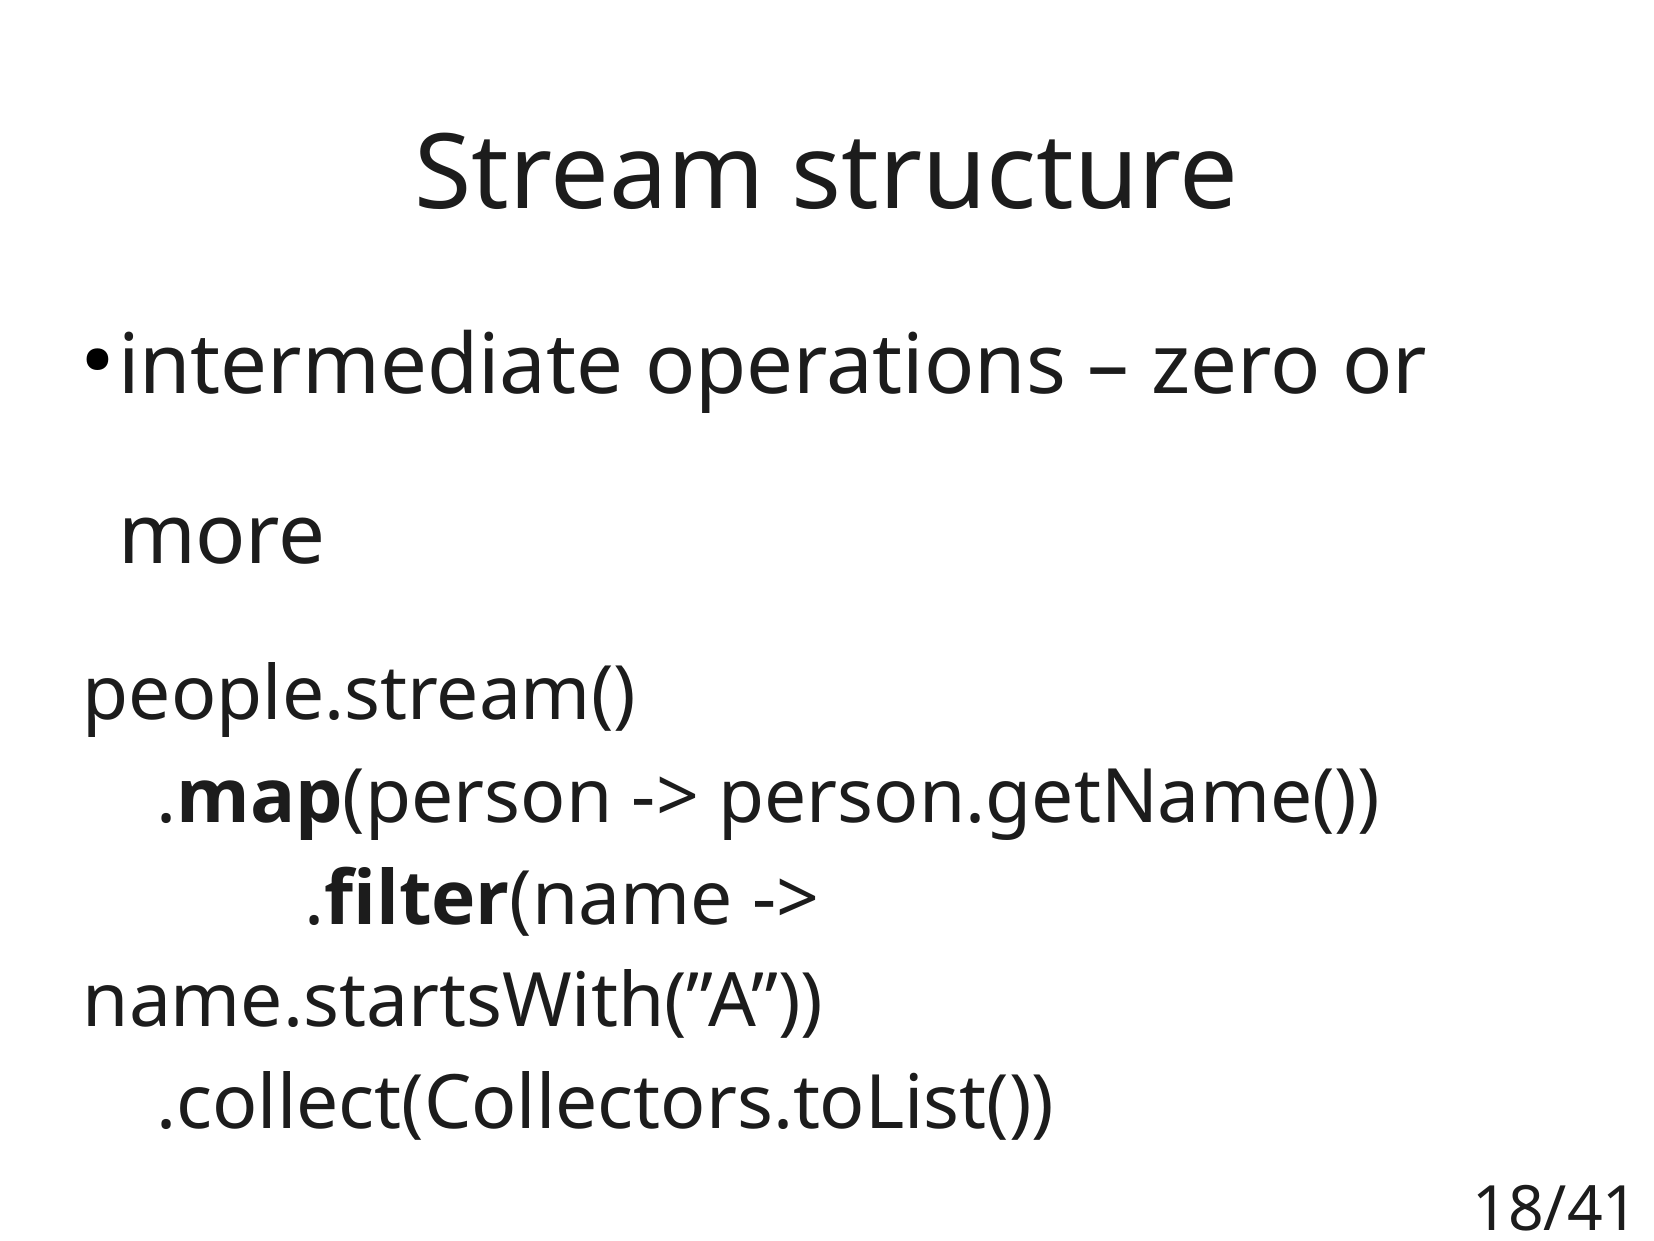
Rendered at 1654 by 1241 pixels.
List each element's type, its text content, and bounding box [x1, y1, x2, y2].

title Stream structure [82, 64, 1571, 272]
text_box <numer>/41 [1071, 1155, 1654, 1241]
subtitle intermediate operations – zero or more people.stream() .map(person -> person.getName()) .filter(name -> name.startsWith(”A”)) .collect(Collectors.toList()) [82, 290, 1571, 1109]
